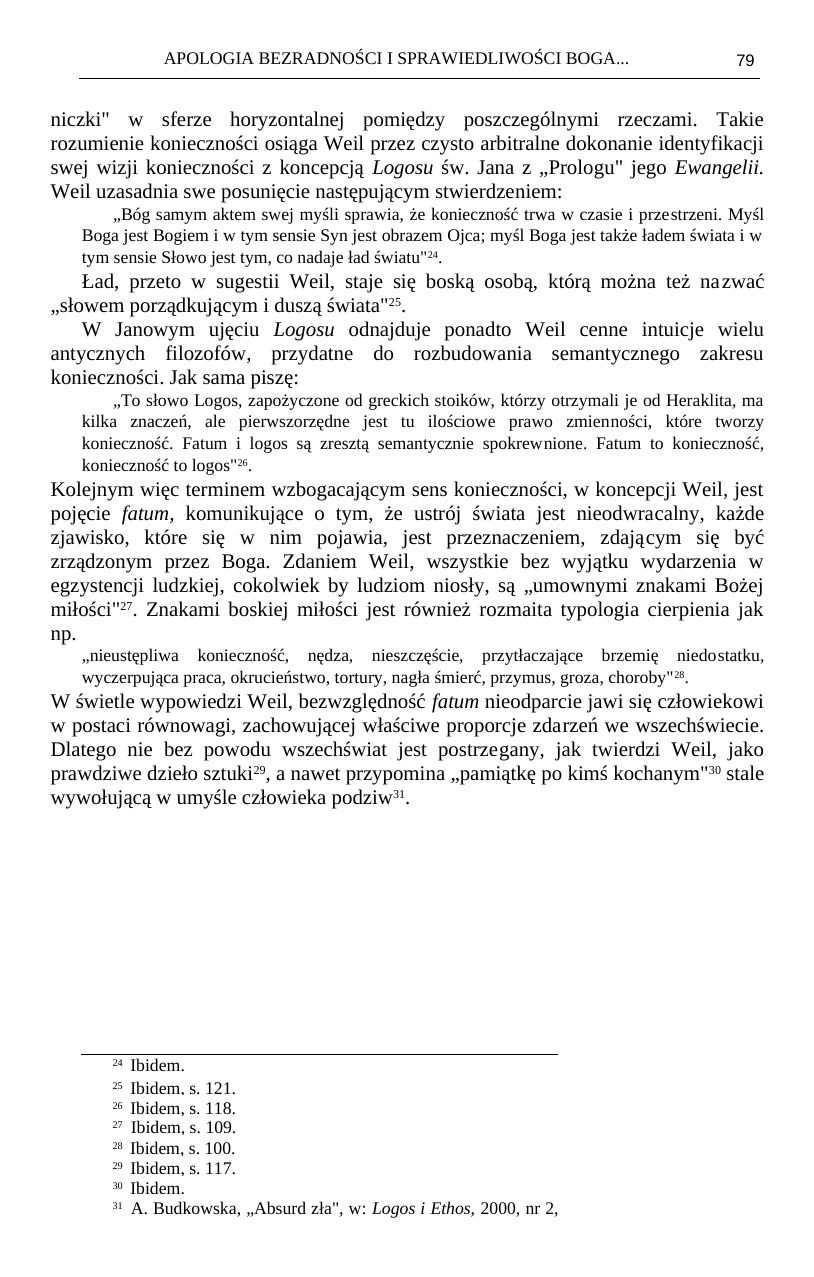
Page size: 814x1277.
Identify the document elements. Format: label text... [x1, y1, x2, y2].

text „Bóg samym aktem swej myśli sprawia, że konieczność trwa w czasie i prze­strzeni. Myśl Boga jest Bogiem i w tym sensie Syn jest obrazem Ojca; myśl Boga jest także ładem świata i w tym sensie Słowo jest tym, co nadaje ład światu"24. [82, 203, 764, 267]
text 30 Ibidem. [81, 1178, 558, 1193]
text 29 Ibidem, s. 117. [81, 1158, 558, 1175]
text 26 Ibidem, s. 118. [81, 1098, 558, 1115]
text 31 A. Budkowska, „Absurd zła", w: Logos i Ethos, 2000, nr 2, s. 98. [81, 1198, 558, 1220]
text „nieustępliwa konieczność, nędza, nieszczęście, przytłaczające brzemię niedo­statku, wyczerpująca praca, okrucieństwo, tortury, nagła śmierć, przymus, groza, choroby"28. [82, 645, 764, 687]
text 27 Ibidem, s. 109. [81, 1118, 558, 1135]
text Ład, przeto w sugestii Weil, staje się boską osobą, którą można też na­zwać „słowem porządkującym i duszą świata"25. [50, 269, 764, 317]
text niczki" w sferze horyzontalnej pomiędzy poszczególnymi rzeczami. Takie rozumienie konieczności osiąga Weil przez czysto arbitralne dokonanie identyfikacji swej wizji konieczności z koncepcją Logosu św. Jana z „Prolo­gu" jego Ewangelii. Weil uzasadnia swe posunięcie następującym stwierdze­niem: [50, 107, 764, 203]
text 28 Ibidem, s. 100. [81, 1138, 558, 1155]
text 24 Ibidem. [81, 1055, 558, 1073]
text W świetle wypowiedzi Weil, bezwzględność fatum nieodparcie jawi się człowiekowi w postaci równowagi, zachowującej właściwe proporcje zda­rzeń we wszechświecie. Dlatego nie bez powodu wszechświat jest postrze­gany, jak twierdzi Weil, jako prawdziwe dzieło sztuki29, a nawet przypomi­na „pamiątkę po kimś kochanym"30 stale wywołującą w umyśle człowieka podziw31. [50, 689, 764, 809]
text W Janowym ujęciu Logosu odnajduje ponadto Weil cenne intuicje wielu antycznych filozofów, przydatne do rozbudowania semantycznego zakresu konieczności. Jak sama piszę: [50, 317, 764, 389]
text APOLOGIA BEZRADNOŚCI I SPRAWIEDLIWOŚCI BOGA... [163, 48, 648, 68]
text 79 [736, 51, 760, 70]
text 25 Ibidem, s. 121. [81, 1078, 558, 1095]
text „To słowo Logos, zapożyczone od greckich stoików, którzy otrzymali je od Heraklita, ma kilka znaczeń, ale pierwszorzędne jest tu ilościowe prawo zmien­ności, które tworzy konieczność. Fatum i logos są zresztą semantycznie spokrew­nione. Fatum to konieczność, konieczność to logos"26. [82, 389, 764, 475]
text Kolejnym więc terminem wzbogacającym sens konieczności, w koncepcji Weil, jest pojęcie fatum, komunikujące o tym, że ustrój świata jest nieodwra­calny, każde zjawisko, które się w nim pojawia, jest przeznaczeniem, zdają­cym się być zrządzonym przez Boga. Zdaniem Weil, wszystkie bez wyjątku wydarzenia w egzystencji ludzkiej, cokolwiek by ludziom niosły, są „umownymi znakami Bożej miłości"27. Znakami boskiej miłości jest również rozmaita typologia cierpienia jak np. [50, 477, 764, 645]
